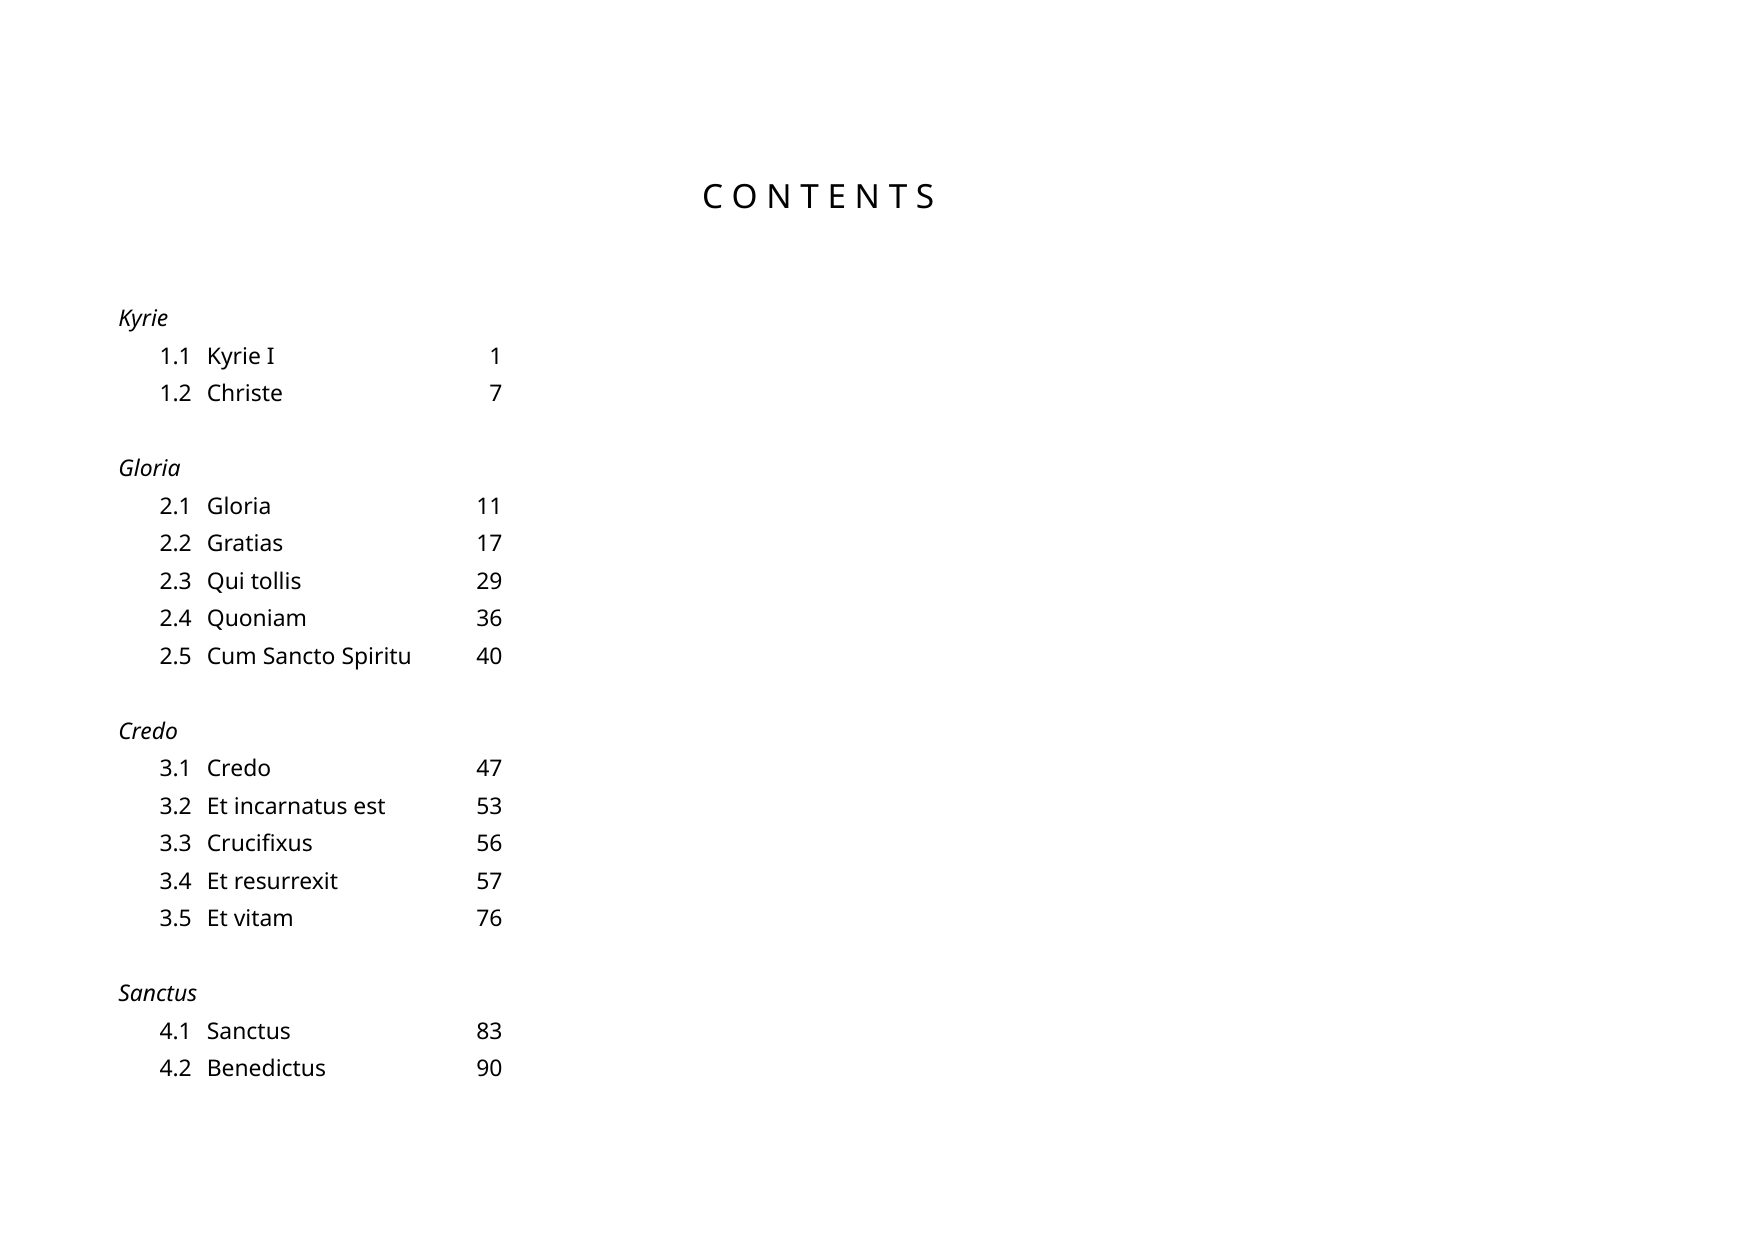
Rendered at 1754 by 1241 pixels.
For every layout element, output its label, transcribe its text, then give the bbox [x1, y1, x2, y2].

text Kyrie 1.1 Kyrie I 1 1.2 Christe 7 Gloria 2.1 Gloria 11 2.2 Gratias 17 2.3 Qui tollis 29 2.4 Quoniam 36 2.5 Cum Sancto Spiritu 40 Credo 3.1 Credo 47 3.2 Et incarnatus est 53 3.3 Crucifixus 56 3.4 Et resurrexit 57 3.5 Et vitam 76 Sanctus 4.1 Sanctus 83 4.2 Benedictus 90 [118, 302, 1518, 1121]
text C O N T E N T S [118, 118, 1518, 218]
